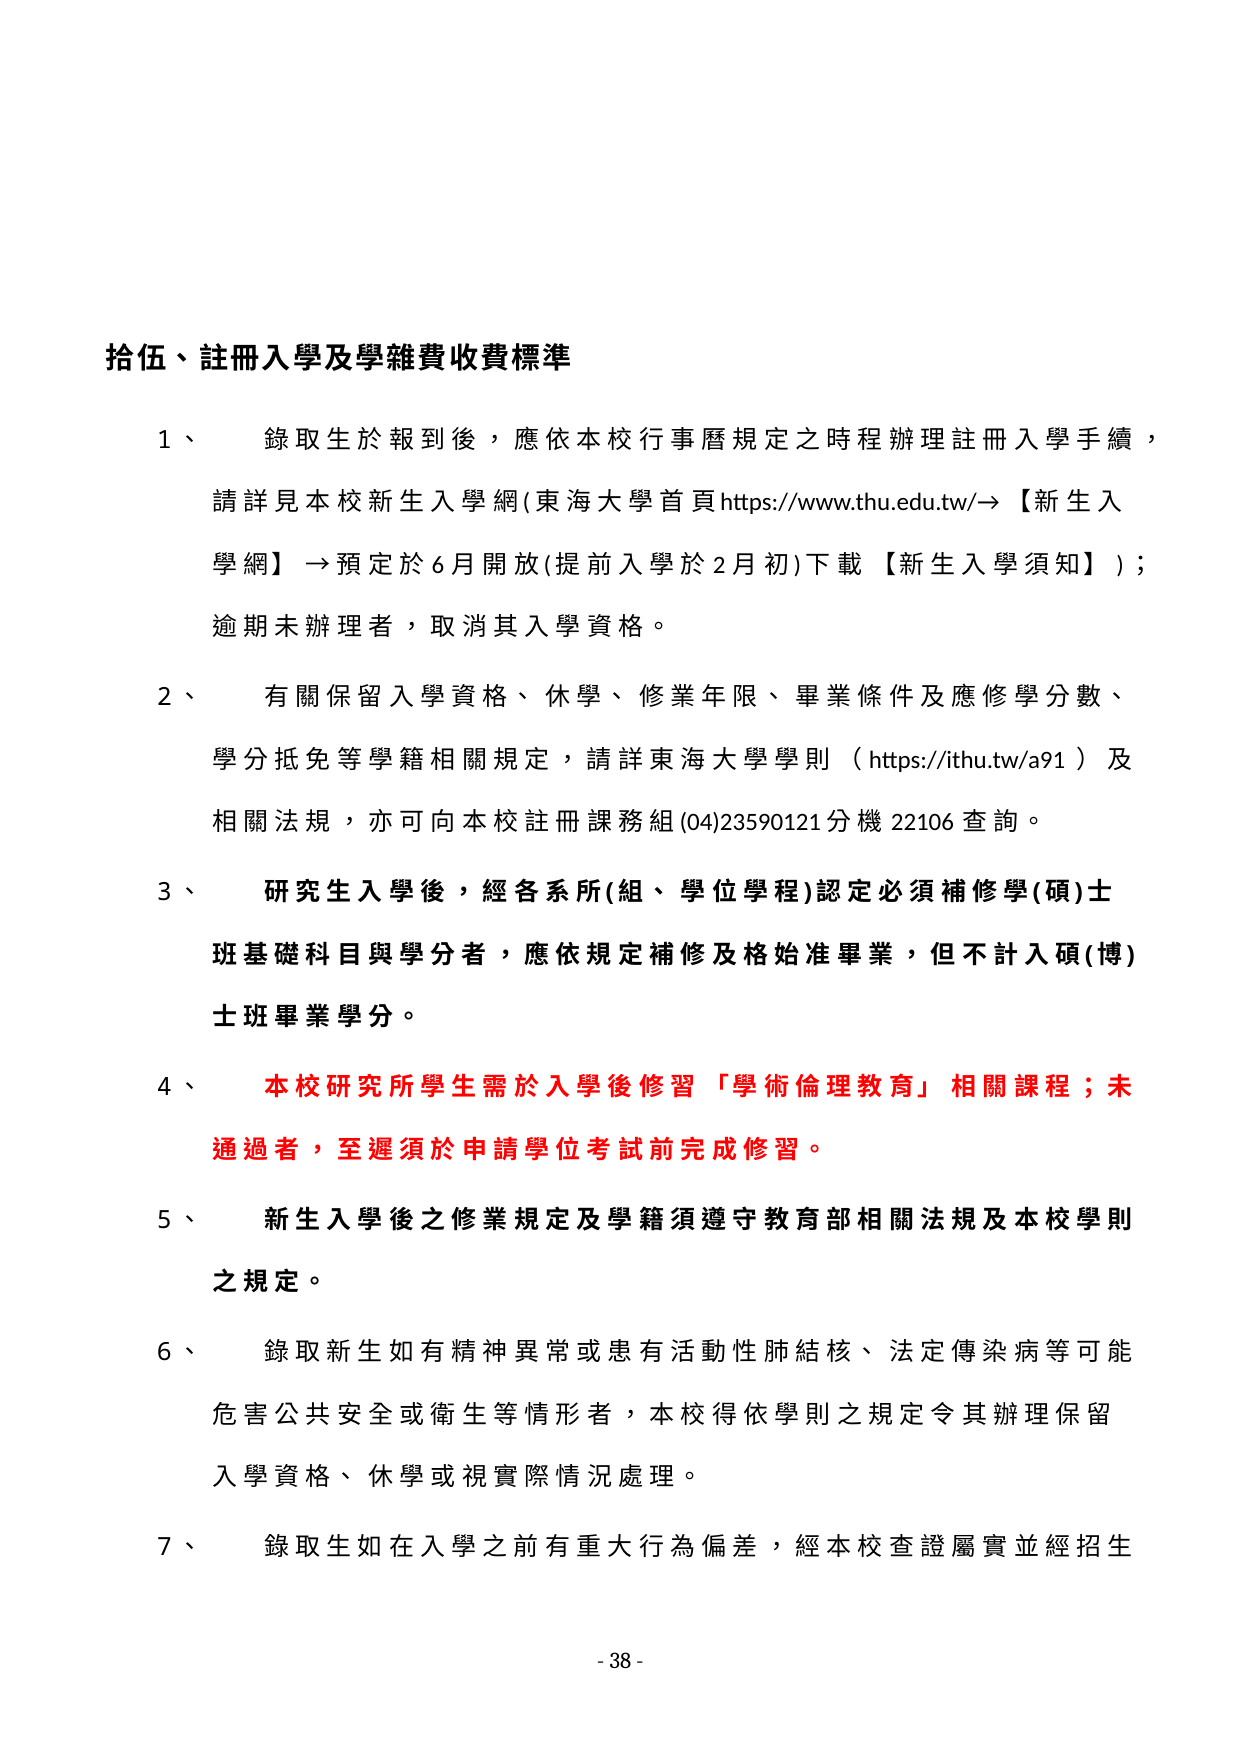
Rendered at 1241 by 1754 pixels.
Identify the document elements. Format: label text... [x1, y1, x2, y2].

list 錄取新生如有精神異常或患有活動性肺結核、法定傳染病等可能危害公共安全或衛生等情形者，本校得依學則之規定令其辦理保留入學資格、休學或視實際情況處理。 [154, 1308, 1136, 1496]
list 本校研究所學生需於入學後修習「學術倫理教育」相關課程；未通過者，至遲須於申請學位考試前完成修習。 [155, 1043, 1136, 1168]
list 錄取生如在入學之前有重大行為偏差，經本校查證屬實並經招生 [155, 1503, 1136, 1566]
list 錄取生於報到後，應依本校行事曆規定之時程辦理註冊入學手續，請詳見本校新生入學網(東海大學首頁https://www.thu.edu.tw/→【新生入學網】→預定於6月開放(提前入學於2月初)下載【新生入學須知】)；逾期未辦理者，取消其入學資格。 [154, 396, 1136, 646]
list 研究生入學後，經各系所(組、學位學程)認定必須補修學(碩)士班基礎科目與學分者，應依規定補修及格始准畢業，但不計入碩(博)士班畢業學分。 [155, 848, 1136, 1036]
text 拾伍、註冊入學及學雜費收費標準 [104, 314, 1136, 377]
list 有關保留入學資格、休學、修業年限、畢業條件及應修學分數、學分抵免等學籍相關規定，請詳東海大學學則（https://ithu.tw/a91 ）及相關法規，亦可向本校註冊課務組(04)23590121分機22106查詢。 [155, 653, 1136, 841]
list 新生入學後之修業規定及學籍須遵守教育部相關法規及本校學則之規定。 [155, 1176, 1136, 1301]
